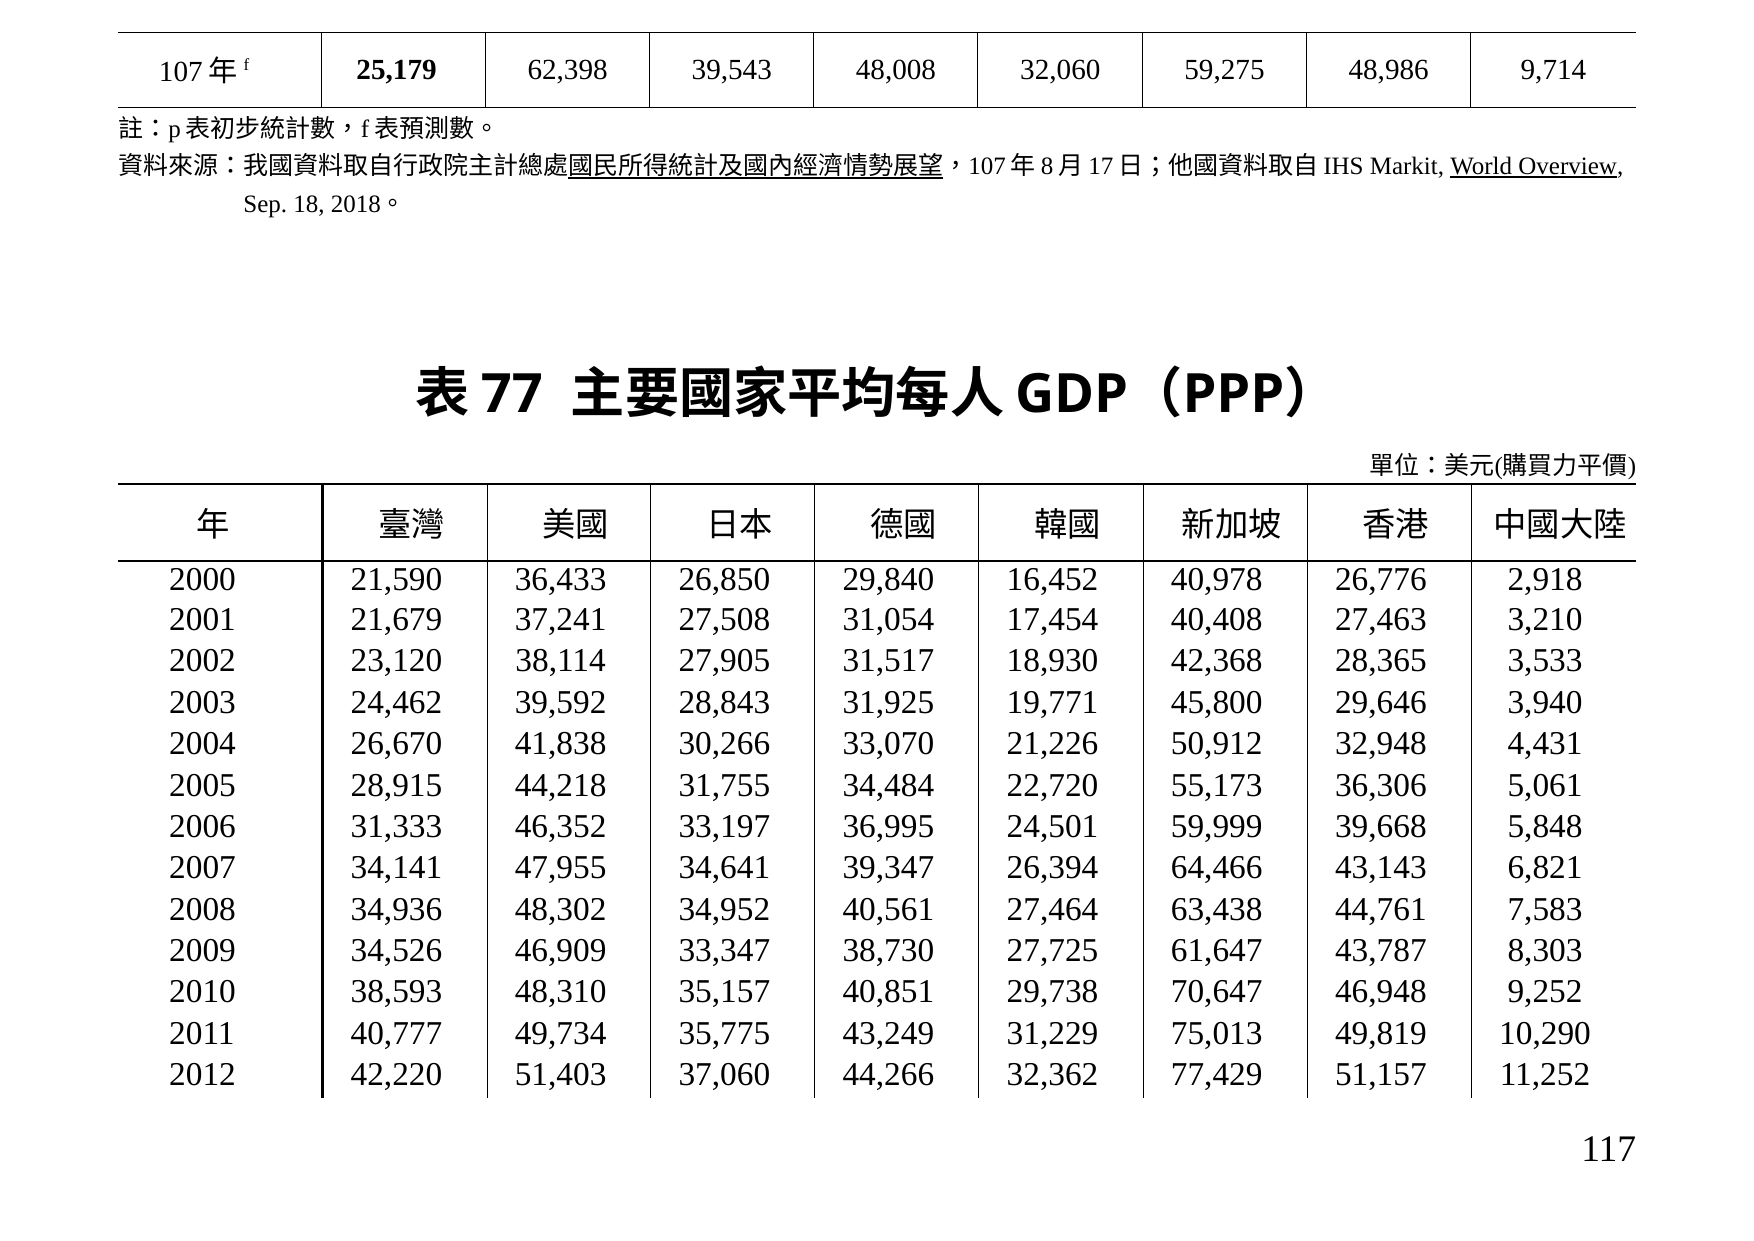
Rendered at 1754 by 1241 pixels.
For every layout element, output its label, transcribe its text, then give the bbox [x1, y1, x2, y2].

table_cell 2000 [118, 562, 321, 601]
table_cell 32,948 [1308, 725, 1471, 767]
table_cell 32,060 [978, 33, 1142, 107]
table_cell 34,484 [815, 767, 978, 808]
table_cell 19,771 [979, 684, 1143, 725]
table_cell 17,454 [979, 601, 1143, 642]
table_cell 5,848 [1472, 808, 1636, 849]
table_cell 40,408 [1144, 601, 1307, 642]
table_header 香港 [1308, 485, 1471, 560]
table_cell 2011 [118, 1015, 321, 1056]
table_cell 38,593 [324, 973, 487, 1015]
table_cell 3,210 [1472, 601, 1636, 642]
table_cell 46,909 [488, 932, 650, 973]
table_cell 28,365 [1308, 643, 1471, 684]
text 單位：美元(購買力平價) [118, 445, 1636, 483]
table_cell 34,936 [324, 891, 487, 932]
table_cell 42,368 [1144, 643, 1307, 684]
table_cell 34,641 [651, 849, 814, 891]
table_cell 48,310 [488, 973, 650, 1015]
table_cell 2010 [118, 973, 321, 1015]
table_cell 39,543 [650, 33, 813, 107]
table_cell 45,800 [1144, 684, 1307, 725]
table_cell 59,999 [1144, 808, 1307, 849]
table_cell 30,266 [651, 725, 814, 767]
table_cell 4,431 [1472, 725, 1636, 767]
table_cell 29,738 [979, 973, 1143, 1015]
table_header 美國 [488, 485, 650, 560]
table_cell 64,466 [1144, 849, 1307, 891]
table_cell 36,995 [815, 808, 978, 849]
table_cell 48,008 [814, 33, 977, 107]
table_cell 36,306 [1308, 767, 1471, 808]
table_cell 25,179 [322, 33, 485, 107]
table_cell 2003 [118, 684, 321, 725]
table_cell 2002 [118, 643, 321, 684]
table_cell 36,433 [488, 562, 650, 601]
table_cell 2004 [118, 725, 321, 767]
table_cell 24,501 [979, 808, 1143, 849]
table_cell 2012 [118, 1056, 321, 1097]
table_cell 9,714 [1471, 33, 1636, 107]
table_cell 51,157 [1308, 1056, 1471, 1097]
table_cell 27,464 [979, 891, 1143, 932]
table_cell 47,955 [488, 849, 650, 891]
table_cell 31,333 [324, 808, 487, 849]
table_cell 31,517 [815, 643, 978, 684]
table_cell 21,590 [324, 562, 487, 601]
table_cell 46,948 [1308, 973, 1471, 1015]
table_cell 27,905 [651, 643, 814, 684]
table_cell 75,013 [1144, 1015, 1307, 1056]
table_cell 70,647 [1144, 973, 1307, 1015]
table_cell 34,526 [324, 932, 487, 973]
table_cell 43,249 [815, 1015, 978, 1056]
text 註：p表初步統計數，f表預測數。 [118, 108, 1636, 145]
table_cell 59,275 [1143, 33, 1306, 107]
table_cell 35,157 [651, 973, 814, 1015]
table_cell 21,679 [324, 601, 487, 642]
table_cell 7,583 [1472, 891, 1636, 932]
table_cell 16,452 [979, 562, 1143, 601]
table_cell 28,915 [324, 767, 487, 808]
table_cell 31,229 [979, 1015, 1143, 1056]
table_cell 26,850 [651, 562, 814, 601]
table_cell 29,840 [815, 562, 978, 601]
table_cell 42,220 [324, 1056, 487, 1097]
table_cell 49,819 [1308, 1015, 1471, 1056]
table_cell 35,775 [651, 1015, 814, 1056]
table_header 韓國 [979, 485, 1143, 560]
table_cell 2006 [118, 808, 321, 849]
table_cell 28,843 [651, 684, 814, 725]
table_cell 10,290 [1472, 1015, 1636, 1056]
table_cell 33,070 [815, 725, 978, 767]
table_cell 22,720 [979, 767, 1143, 808]
table_cell 31,054 [815, 601, 978, 642]
table_cell 33,197 [651, 808, 814, 849]
table_cell 31,755 [651, 767, 814, 808]
table_cell 37,060 [651, 1056, 814, 1097]
subtitle 表77 主要國家平均每人GDP（PPP） [118, 333, 1636, 445]
table_cell 63,438 [1144, 891, 1307, 932]
table_header 德國 [815, 485, 978, 560]
table_cell 8,303 [1472, 932, 1636, 973]
table_cell 9,252 [1472, 973, 1636, 1015]
table_cell 41,838 [488, 725, 650, 767]
table_cell 32,362 [979, 1056, 1143, 1097]
table_cell 2007 [118, 849, 321, 891]
table_cell 39,592 [488, 684, 650, 725]
table_cell 27,725 [979, 932, 1143, 973]
table_cell 18,930 [979, 643, 1143, 684]
table_cell 62,398 [486, 33, 649, 107]
table_cell 2,918 [1472, 562, 1636, 601]
table_cell 61,647 [1144, 932, 1307, 973]
table_cell 77,429 [1144, 1056, 1307, 1097]
table_cell 2005 [118, 767, 321, 808]
table_cell 27,508 [651, 601, 814, 642]
table_cell 50,912 [1144, 725, 1307, 767]
table_cell 23,120 [324, 643, 487, 684]
table_cell 44,266 [815, 1056, 978, 1097]
table_header 日本 [651, 485, 814, 560]
table_cell 38,114 [488, 643, 650, 684]
table_cell 107年f [118, 33, 321, 107]
table_cell 46,352 [488, 808, 650, 849]
table_cell 39,668 [1308, 808, 1471, 849]
table_cell 37,241 [488, 601, 650, 642]
table_cell 3,940 [1472, 684, 1636, 725]
table_cell 40,561 [815, 891, 978, 932]
table_cell 40,777 [324, 1015, 487, 1056]
table_cell 44,761 [1308, 891, 1471, 932]
table_cell 31,925 [815, 684, 978, 725]
table_cell 51,403 [488, 1056, 650, 1097]
table_cell 29,646 [1308, 684, 1471, 725]
table_cell 48,986 [1307, 33, 1470, 107]
table_cell 5,061 [1472, 767, 1636, 808]
table_cell 43,143 [1308, 849, 1471, 891]
table_cell 48,302 [488, 891, 650, 932]
table_cell 34,141 [324, 849, 487, 891]
table_cell 11,252 [1472, 1056, 1636, 1097]
table_header 新加坡 [1144, 485, 1307, 560]
table_cell 21,226 [979, 725, 1143, 767]
table_cell 24,462 [324, 684, 487, 725]
table_cell 6,821 [1472, 849, 1636, 891]
table_cell 2009 [118, 932, 321, 973]
table_cell 55,173 [1144, 767, 1307, 808]
table_cell 27,463 [1308, 601, 1471, 642]
table_cell 26,394 [979, 849, 1143, 891]
table_cell 40,978 [1144, 562, 1307, 601]
table_cell 2008 [118, 891, 321, 932]
table_cell 2001 [118, 601, 321, 642]
table_cell 3,533 [1472, 643, 1636, 684]
table_cell 40,851 [815, 973, 978, 1015]
table_header 臺灣 [324, 485, 487, 560]
table_cell 26,776 [1308, 562, 1471, 601]
table_cell 43,787 [1308, 932, 1471, 973]
table_cell 38,730 [815, 932, 978, 973]
table_header 年 [118, 485, 321, 560]
table_cell 34,952 [651, 891, 814, 932]
table_header 中國大陸 [1472, 485, 1636, 560]
table_cell 33,347 [651, 932, 814, 973]
table_cell 44,218 [488, 767, 650, 808]
text 資料來源：我國資料取自行政院主計總處國民所得統計及國內經濟情勢展望，107年8月17日；他國資料取自IHS Markit, World Overview, Sep. 18, 2018。 [118, 145, 1636, 220]
table_cell 39,347 [815, 849, 978, 891]
table_cell 49,734 [488, 1015, 650, 1056]
table_cell 26,670 [324, 725, 487, 767]
